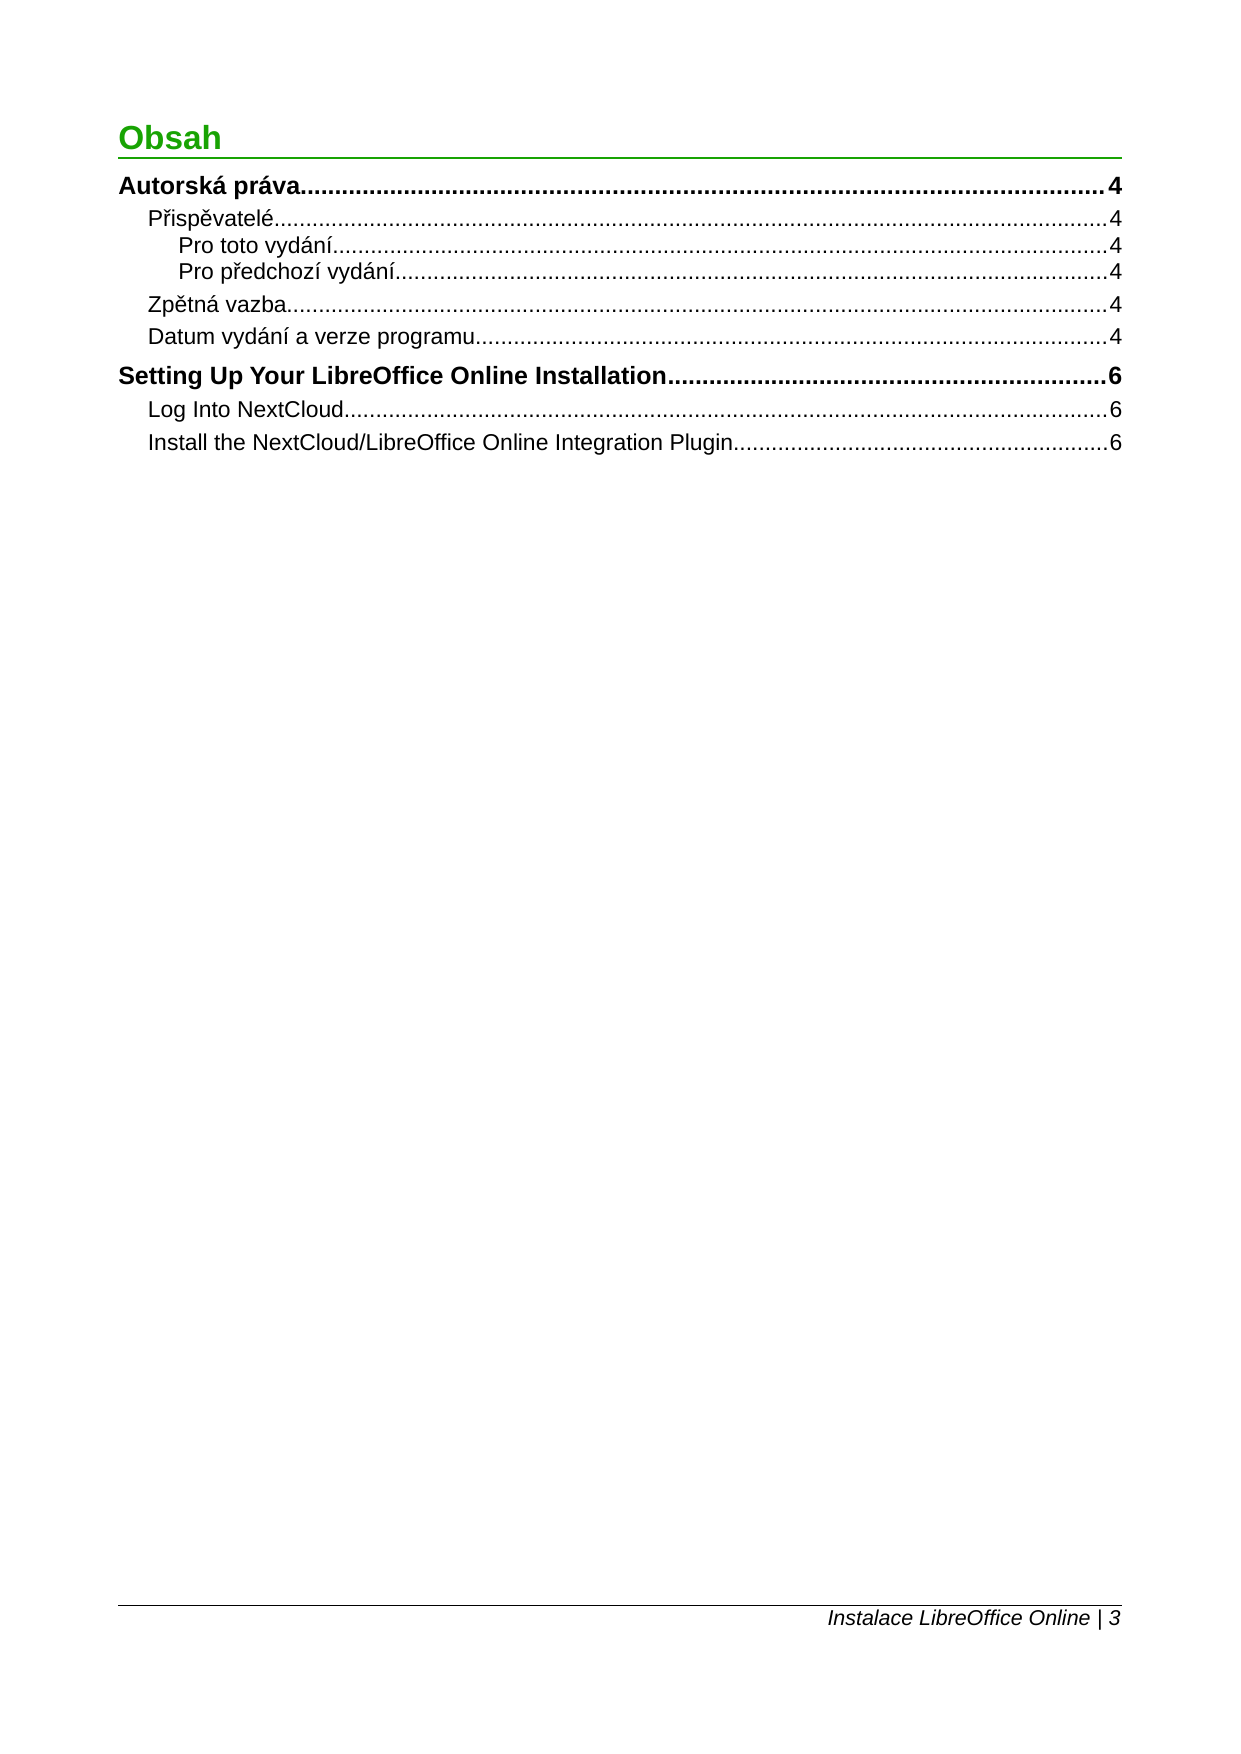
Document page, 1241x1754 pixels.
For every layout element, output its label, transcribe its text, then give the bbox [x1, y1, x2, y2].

text Přispěvatelé 4 [148, 205, 1122, 232]
text Autorská práva 4 [118, 171, 1122, 199]
text Zpětná vazba 4 [148, 291, 1122, 317]
text Pro toto vydání 4 [178, 232, 1122, 258]
text Install the NextCloud/LibreOffice Online Integration Plugin 6 [148, 428, 1122, 455]
text Datum vydání a verze programu 4 [148, 323, 1122, 349]
text Log Into NextCloud 6 [148, 396, 1122, 422]
subtitle Obsah [118, 118, 1122, 157]
text Setting Up Your LibreOffice Online Installation 6 [118, 361, 1122, 390]
text Pro předchozí vydání 4 [178, 258, 1122, 284]
